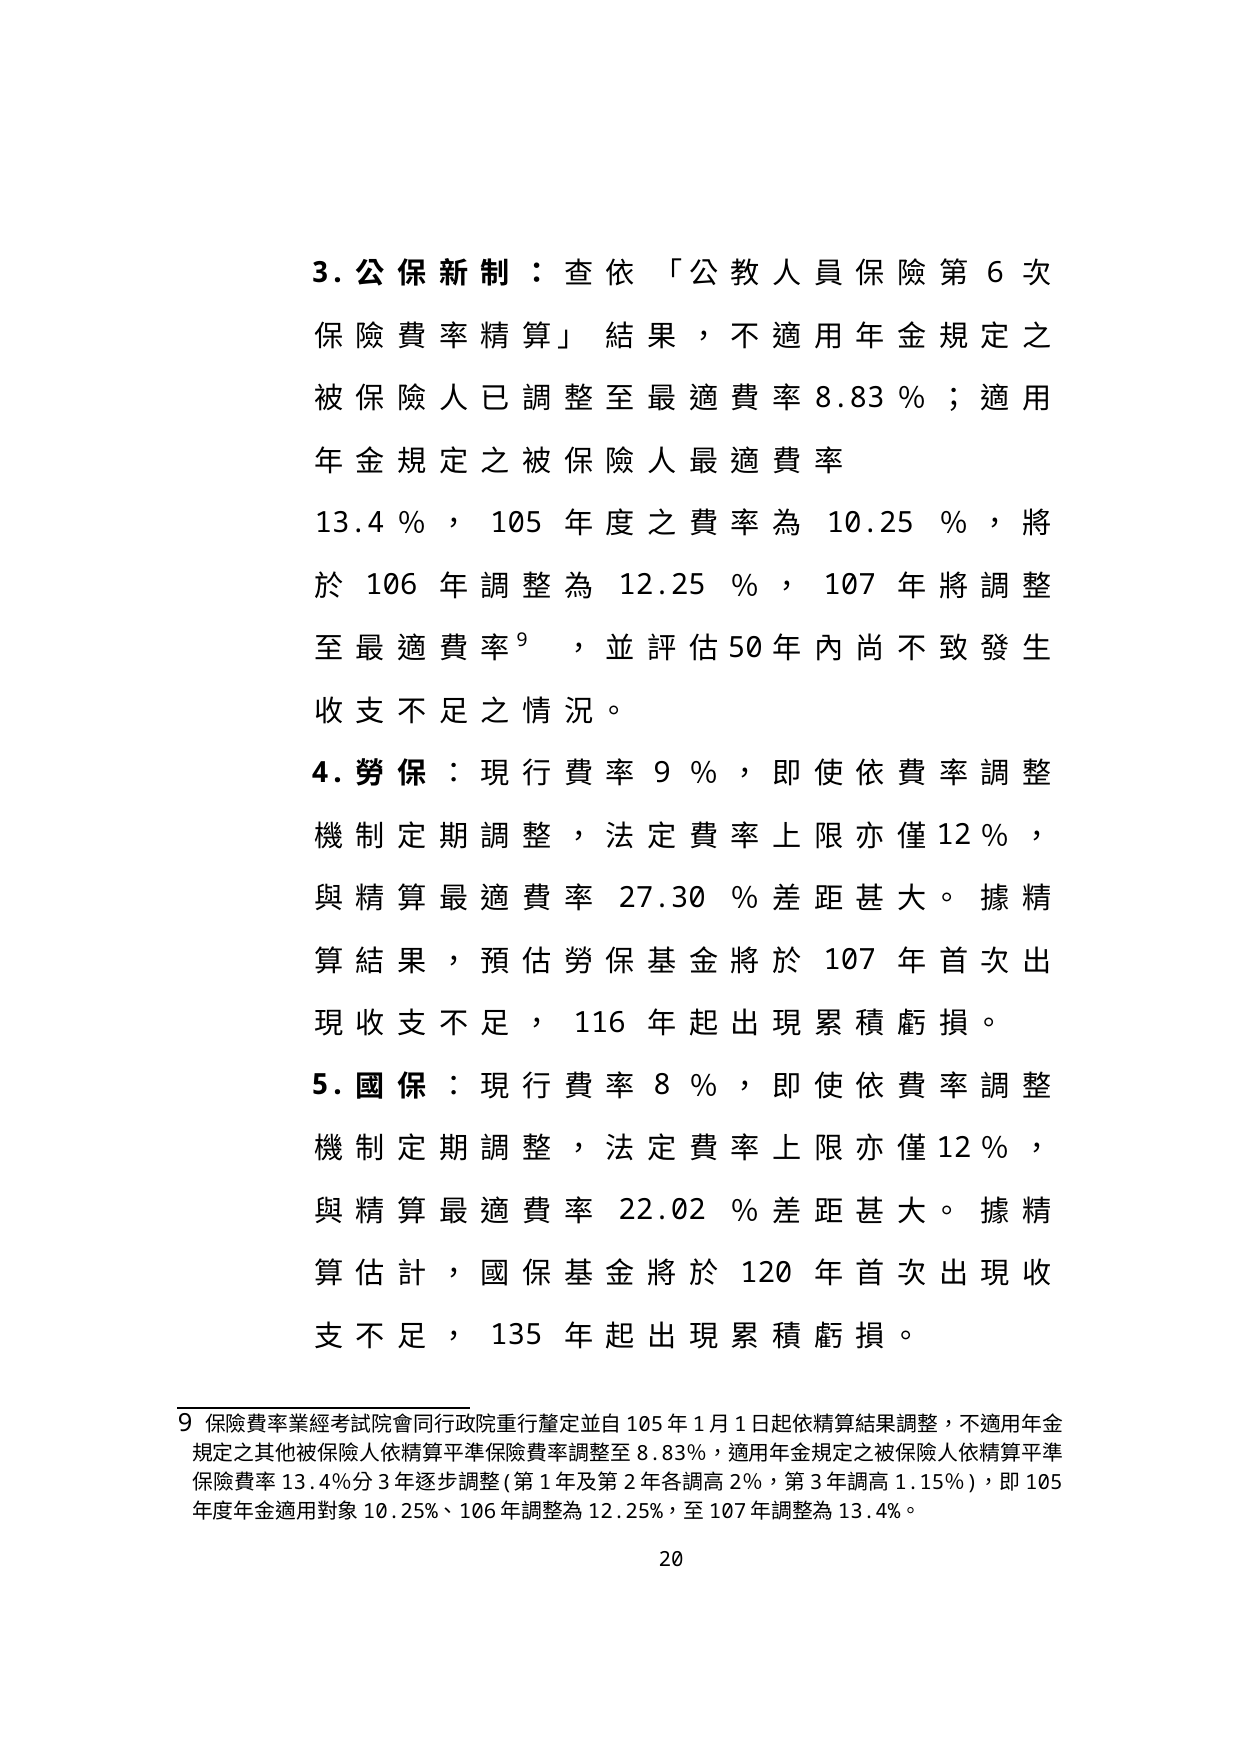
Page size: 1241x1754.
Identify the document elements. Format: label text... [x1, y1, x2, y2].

text 5.國保：現行費率8％，即使依費率調整機制定期調整，法定費率上限亦僅12％，與精算最適費率22.02％差距甚大。據精算估計，國保基金將於120年首次出現收支不足，135年起出現累積虧損。 [271, 1042, 1058, 1354]
text 3.公保新制：查依「公教人員保險第6次保險費率精算」結果，不適用年金規定之被保險人已調整至最適費率8.83％；適用年金規定之被保險人最適費率13.4％，105年度之費率為10.25％，將於106年調整為12.25％，107年將調整至最適費率，並評估50年內尚不致發生收支不足之情況。 [271, 229, 1058, 729]
text 4.勞保：現行費率9％，即使依費率調整機制定期調整，法定費率上限亦僅12％，與精算最適費率27.30％差距甚大。據精算結果，預估勞保基金將於107年首次出現收支不足，116年起出現累積虧損。 [271, 729, 1058, 1042]
text 保險費率業經考試院會同行政院重行釐定並自105年1月1日起依精算結果調整，不適用年金規定之其他被保險人依精算平準保險費率調整至8.83％，適用年金規定之被保險人依精算平準保險費率13.4％分3年逐步調整(第1年及第2年各調高2％，第3年調高1.15％)，即105年度年金適用對象10.25%、106年調整為12.25%，至107年調整為13.4%。 [177, 1408, 1063, 1525]
